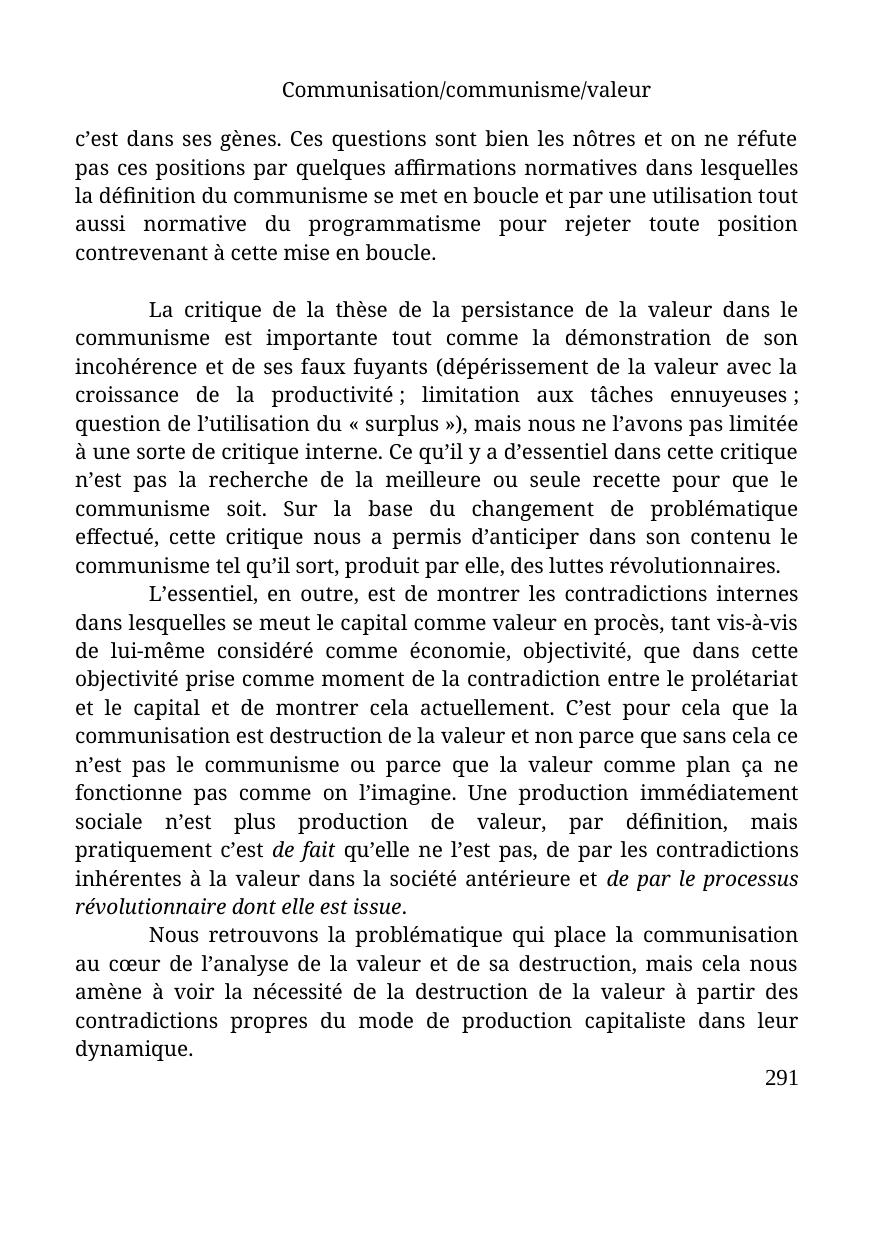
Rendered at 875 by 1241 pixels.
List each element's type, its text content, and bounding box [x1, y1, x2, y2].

text Nous retrouvons la problématique qui place la communisation au cœur de l’analyse de la valeur et de sa destruction, mais cela nous amène à voir la nécessité de la destruction de la valeur à partir des contradictions propres du mode de production capitaliste dans leur dynamique. [75, 921, 799, 1063]
text c’est dans ses gènes. Ces questions sont bien les nôtres et on ne réfute pas ces positions par quelques affirmations normatives dans lesquelles la définition du communisme se met en boucle et par une utilisation tout aussi normative du programmatisme pour rejeter toute position contrevenant à cette mise en boucle. [75, 124, 799, 266]
text La critique de la thèse de la persistance de la valeur dans le communisme est importante tout comme la démonstration de son incohérence et de ses faux fuyants (dépérissement de la valeur avec la croissance de la productivité ; limitation aux tâches ennuyeuses ; question de l’utilisation du « surplus »), mais nous ne l’avons pas limitée à une sorte de critique interne. Ce qu’il y a d’essentiel dans cette critique n’est pas la recherche de la meilleure ou seule recette pour que le communisme soit. Sur la base du changement de problématique effectué, cette critique nous a permis d’anticiper dans son contenu le communisme tel qu’il sort, produit par elle, des luttes révolutionnaires. [75, 295, 799, 579]
text L’essentiel, en outre, est de montrer les contradictions internes dans lesquelles se meut le capital comme valeur en procès, tant vis-à-vis de lui-même considéré comme économie, objectivité, que dans cette objectivité prise comme moment de la contradiction entre le prolétariat et le capital et de montrer cela actuellement. C’est pour cela que la communisation est destruction de la valeur et non parce que sans cela ce n’est pas le communisme ou parce que la valeur comme plan ça ne fonctionne pas comme on l’imagine. Une production immédiatement sociale n’est plus production de valeur, par définition, mais pratiquement c’est de fait qu’elle ne l’est pas, de par les contradictions inhérentes à la valeur dans la société antérieure et de par le processus révolutionnaire dont elle est issue. [75, 579, 799, 921]
